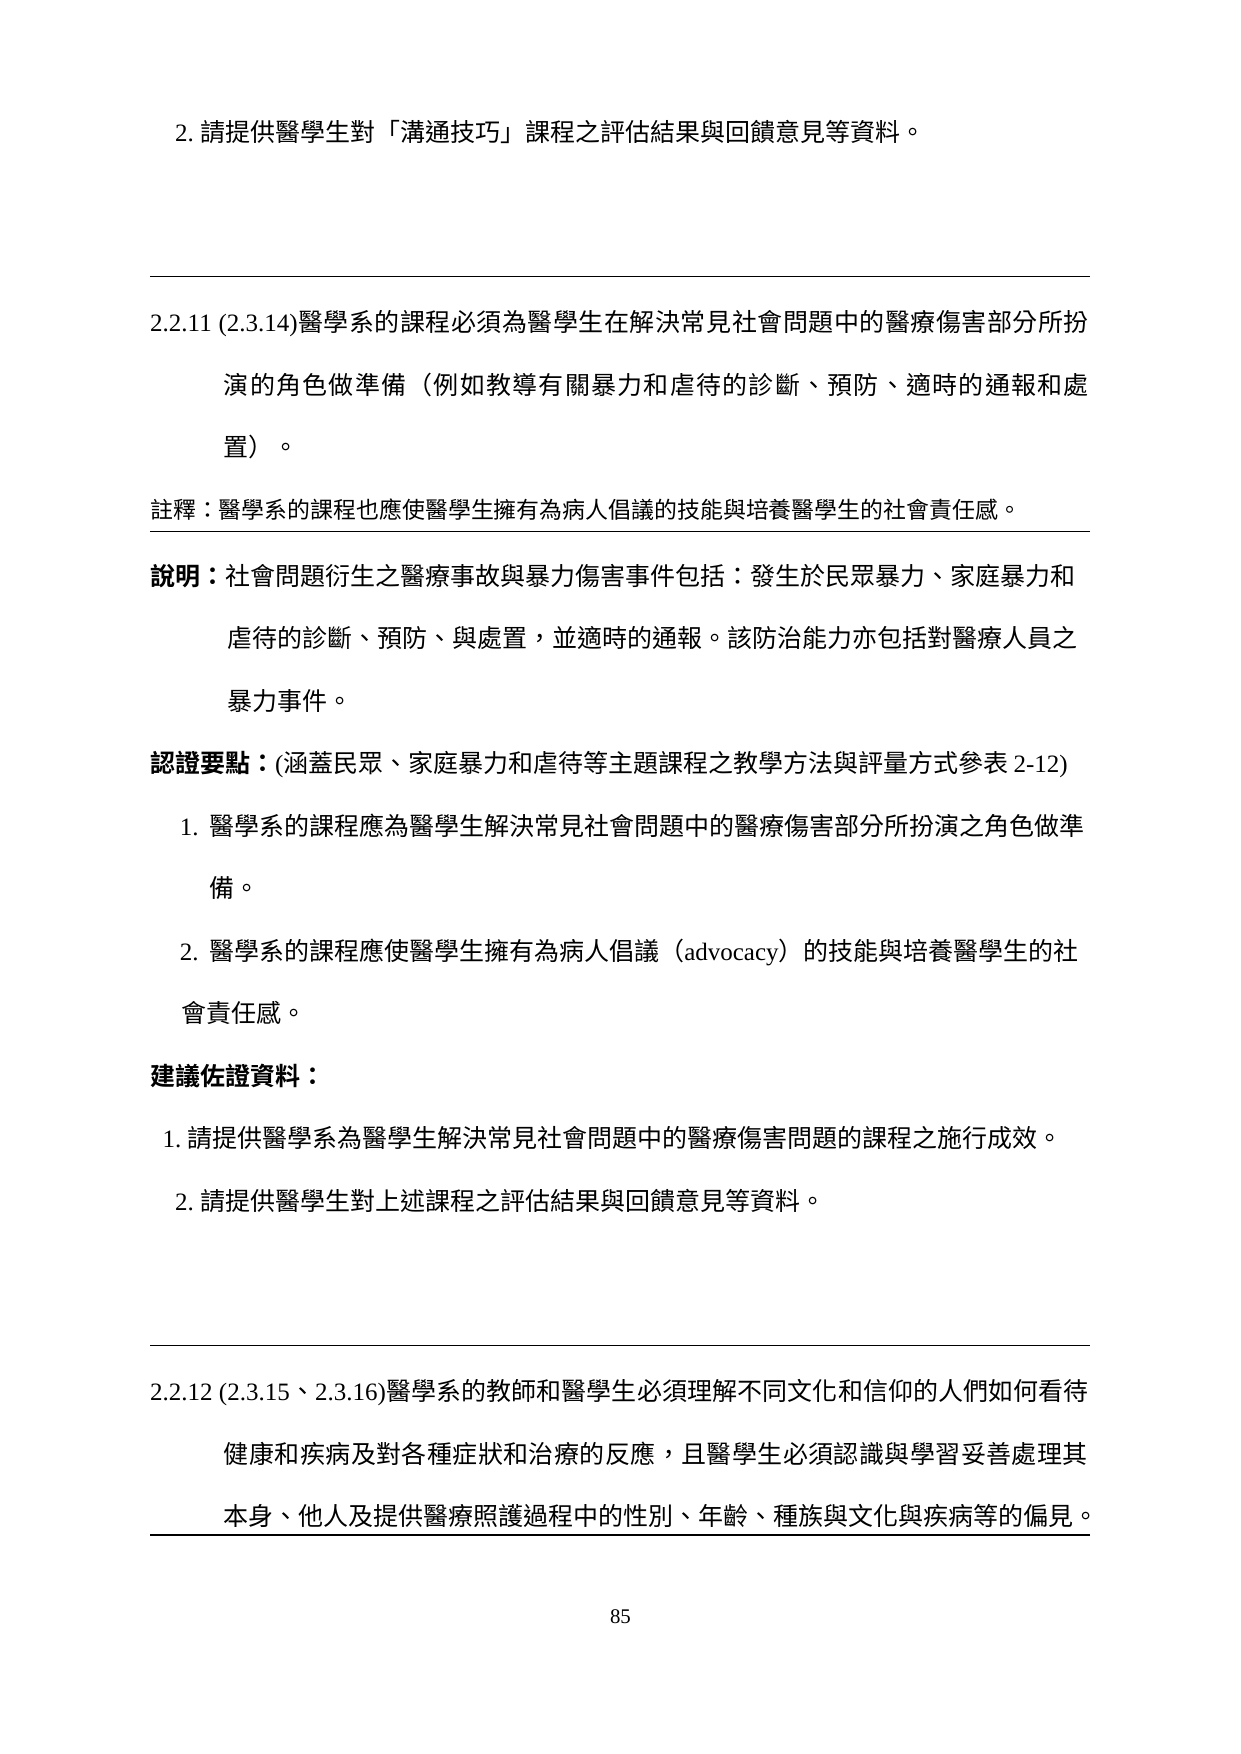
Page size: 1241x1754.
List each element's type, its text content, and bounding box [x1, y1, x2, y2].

text 認證要點：(涵蓋民眾、家庭暴力和虐待等主題課程之教學方法與評量方式參表2-12) [150, 720, 1090, 782]
text 建議佐證資料： [150, 1032, 1106, 1095]
list 醫學系的課程應為醫學生解決常見社會問題中的醫療傷害部分所扮演之角色做準備。 [179, 782, 1090, 907]
text 註釋：醫學系的課程也應使醫學生擁有為病人倡議的技能與培養醫學生的社會責任感。 [150, 464, 1090, 531]
text 2.2.12 (2.3.15、2.3.16)醫學系的教師和醫學生必須理解不同文化和信仰的人們如何看待健康和疾病及對各種症狀和治療的反應，且醫學生必須認識與學習妥善處理其本身、他人及提供醫療照護過程中的性別、年齡、種族與文化與疾病等的偏見。 [150, 1346, 1090, 1534]
text 2.2.11 (2.3.14)醫學系的課程必須為醫學生在解決常見社會問題中的醫療傷害部分所扮演的角色做準備（例如教導有關暴力和虐待的診斷、預防、適時的通報和處置）。 [150, 277, 1090, 464]
text 1. 請提供醫學系為醫學生解決常見社會問題中的醫療傷害問題的課程之施行成效。 [150, 1095, 1106, 1157]
text 2. 請提供醫學生對「溝通技巧」課程之評估結果與回饋意見等資料。 [150, 89, 1090, 151]
list 醫學系的課程應使醫學生擁有為病人倡議（advocacy）的技能與培養醫學生的社 [179, 907, 1106, 970]
text 會責任感。 [150, 970, 1106, 1032]
text 2. 請提供醫學生對上述課程之評估結果與回饋意見等資料。 [150, 1157, 1090, 1220]
text 說明：社會問題衍生之醫療事故與暴力傷害事件包括：發生於民眾暴力、家庭暴力和虐待的診斷、預防、與處置，並適時的通報。該防治能力亦包括對醫療人員之暴力事件。 [150, 532, 1090, 720]
